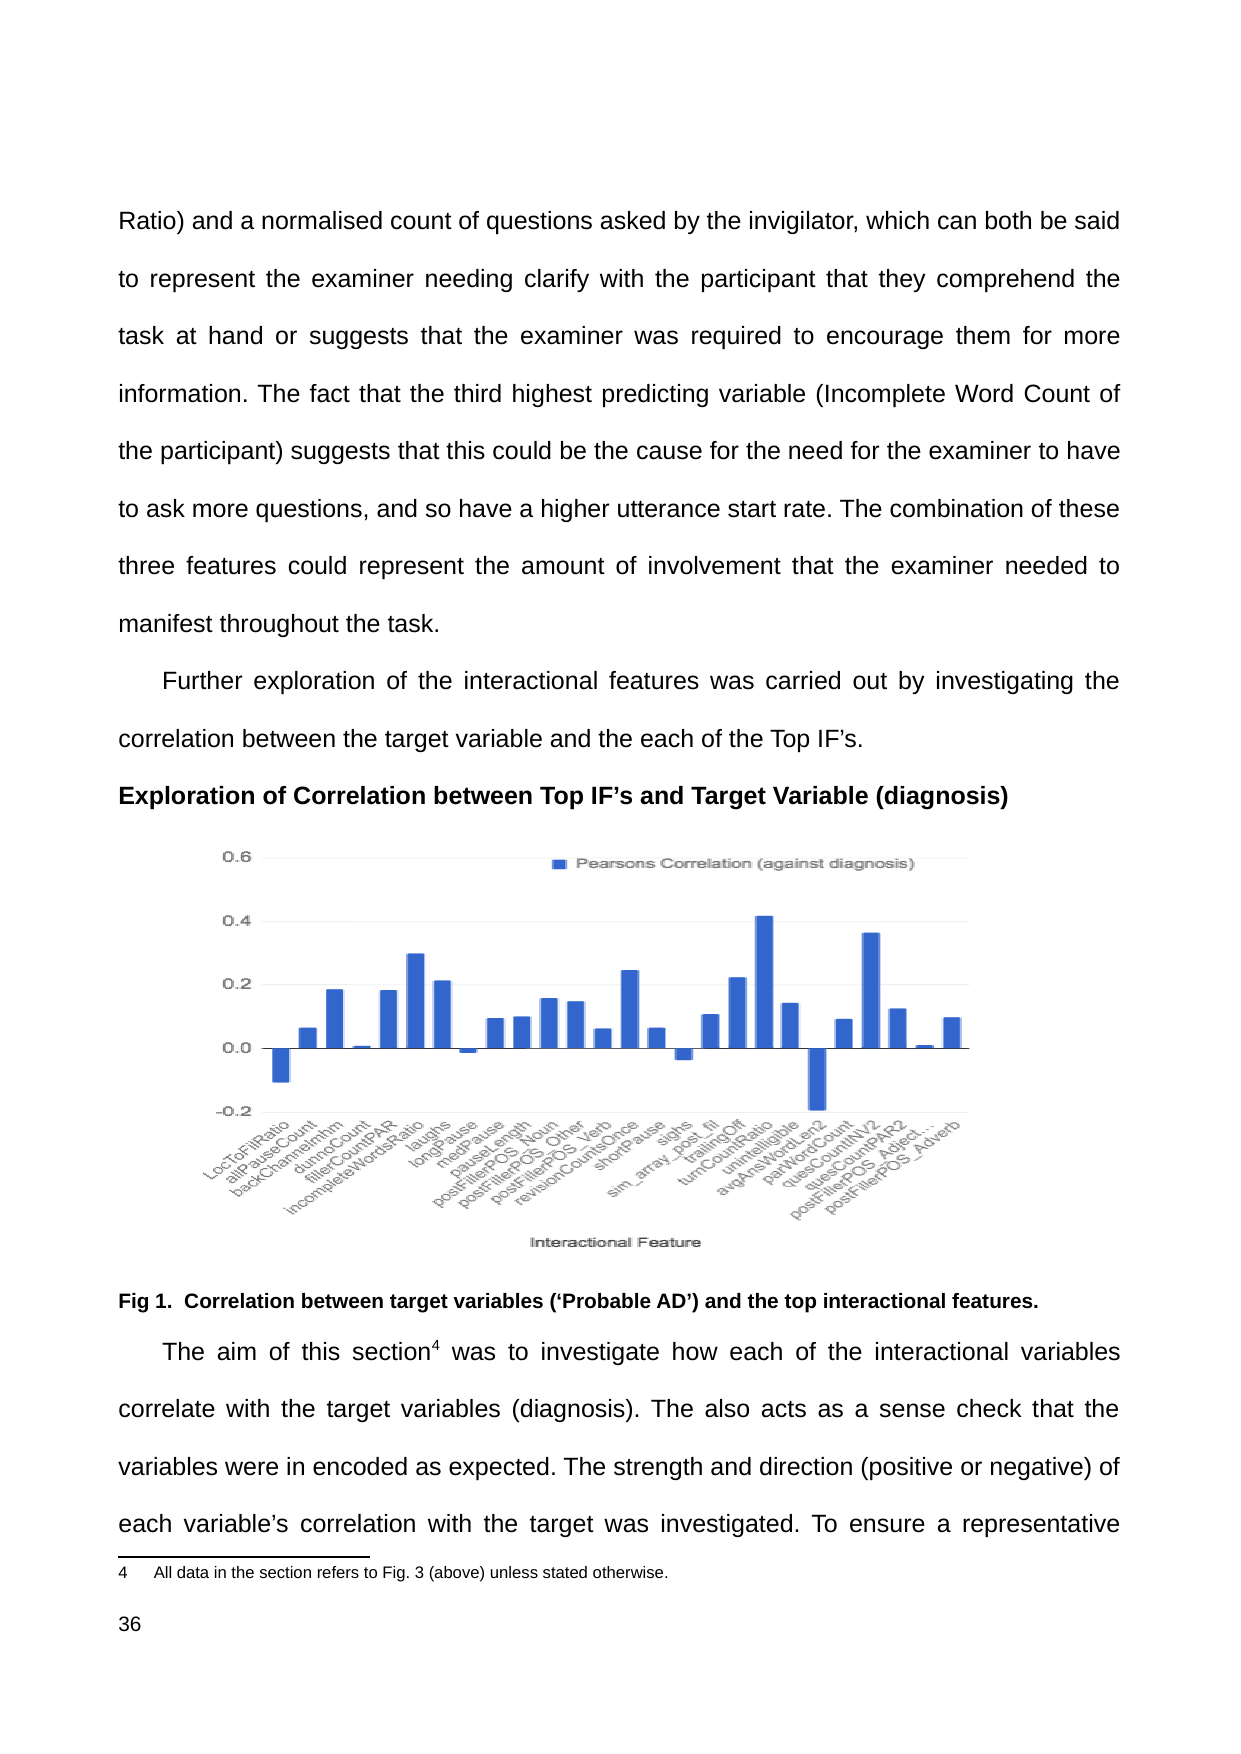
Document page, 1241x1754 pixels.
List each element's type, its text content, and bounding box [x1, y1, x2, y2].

text The aim of this section was to investigate how each of the interactional variables correlate with the target variables (diagnosis). The also acts as a sense check that the variables were in encoded as expected. The strength and direction (positive or negative) of each variable’s correlation with the target was investigated. To ensure a representative [118, 1337, 1122, 1538]
text Further exploration of the interactional features was carried out by investigating the correlation between the target variable and the each of the Top IF’s. [118, 666, 1122, 752]
text Exploration of Correlation between Top IF’s and Target Variable (diagnosis) [118, 781, 1122, 810]
text Ratio) and a normalised count of questions asked by the invigilator, which can both be said to represent the examiner needing clarify with the participant that they comprehend the task at hand or suggests that the examiner was required to encourage them for more information. The fact that the third highest predicting variable (Incomplete Word Count of the participant) suggests that this could be the cause for the need for the examiner to have to ask more questions, and so have a higher utterance start rate. The combination of these three features could represent the amount of involvement that the examiner needed to manifest throughout the task. [118, 206, 1122, 637]
text All data in the section refers to Fig. 3 (above) unless stated otherwise. [118, 1563, 1122, 1582]
text Fig 1. Correlation between target variables (‘Probable AD’) and the top interactional features. [118, 1289, 1122, 1313]
picture [167, 822, 1000, 1259]
